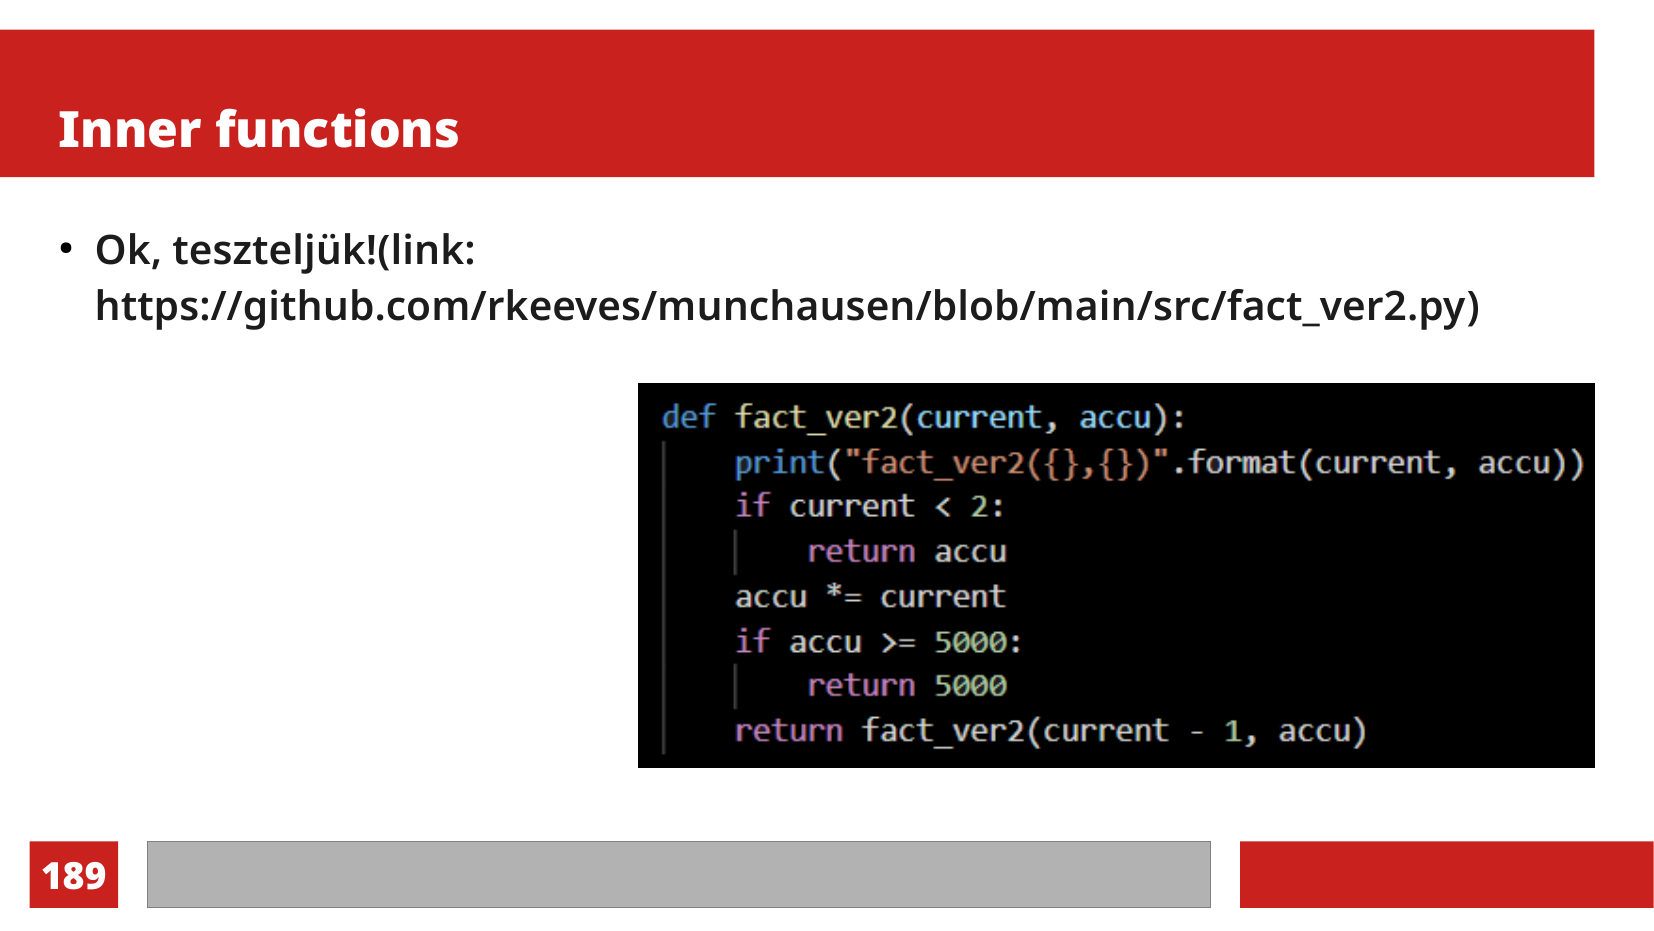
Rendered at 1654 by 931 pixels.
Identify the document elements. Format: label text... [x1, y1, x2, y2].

picture [638, 383, 1595, 768]
list Ok, teszteljük!(link: https://github.com/rkeeves/munchausen/blob/main/src/fact_ver2.py) [59, 221, 1565, 739]
title Inner functions [59, 44, 1595, 163]
